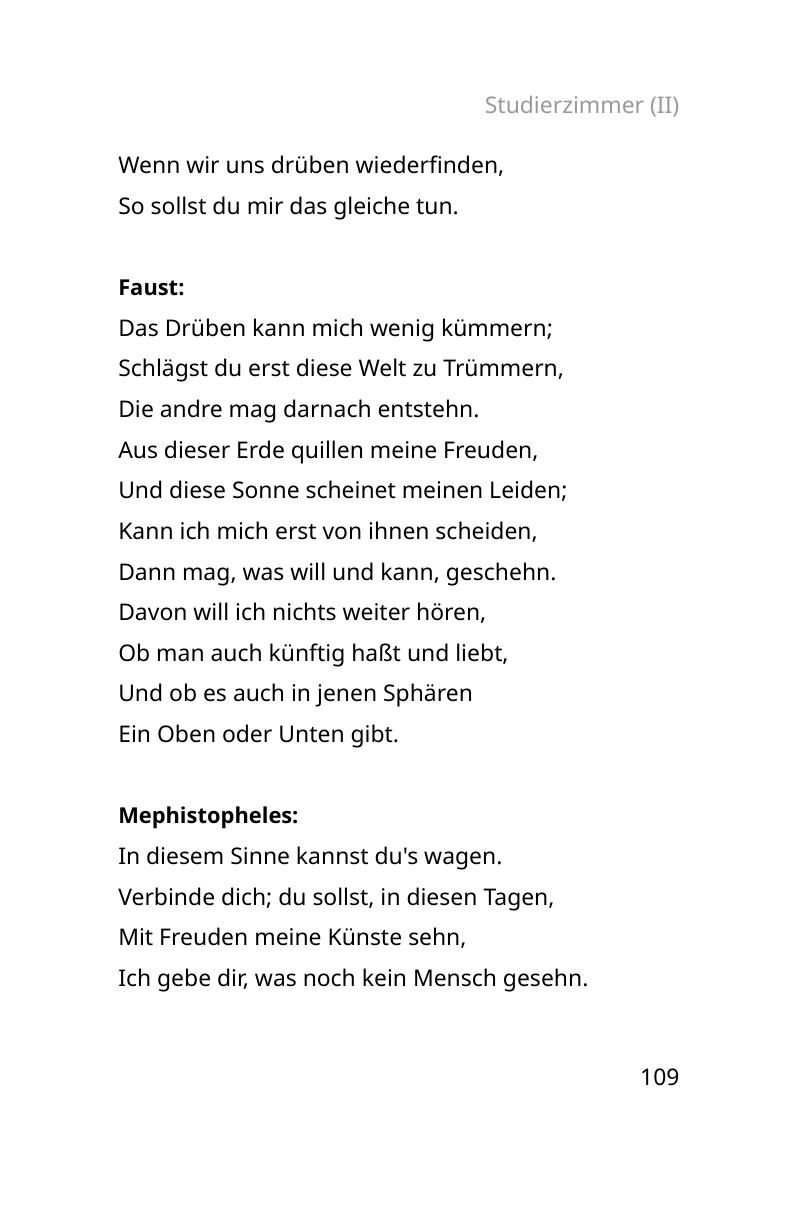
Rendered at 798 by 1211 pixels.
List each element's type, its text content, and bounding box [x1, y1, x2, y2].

text Mephistopheles: In diesem Sinne kannst du's wagen. Verbinde dich; du sollst, in diesen Tagen, Mit Freuden meine Künste sehn, Ich gebe dir, was noch kein Mensch gesehn. [118, 776, 679, 993]
text Wenn wir uns drüben wiederfinden, So sollst du mir das gleiche tun. [118, 149, 679, 221]
text Faust: Das Drüben kann mich wenig kümmern; Schlägst du erst diese Welt zu Trümmern, Die andre mag darnach entstehn. Aus dieser Erde quillen meine Freuden, Und diese Sonne scheinet meinen Leiden; Kann ich mich erst von ihnen scheiden, Dann mag, was will und kann, geschehn. Davon will ich nichts weiter hören, Ob man auch künftig haßt und liebt, Und ob es auch in jenen Sphären Ein Oben oder Unten gibt. [118, 248, 679, 749]
